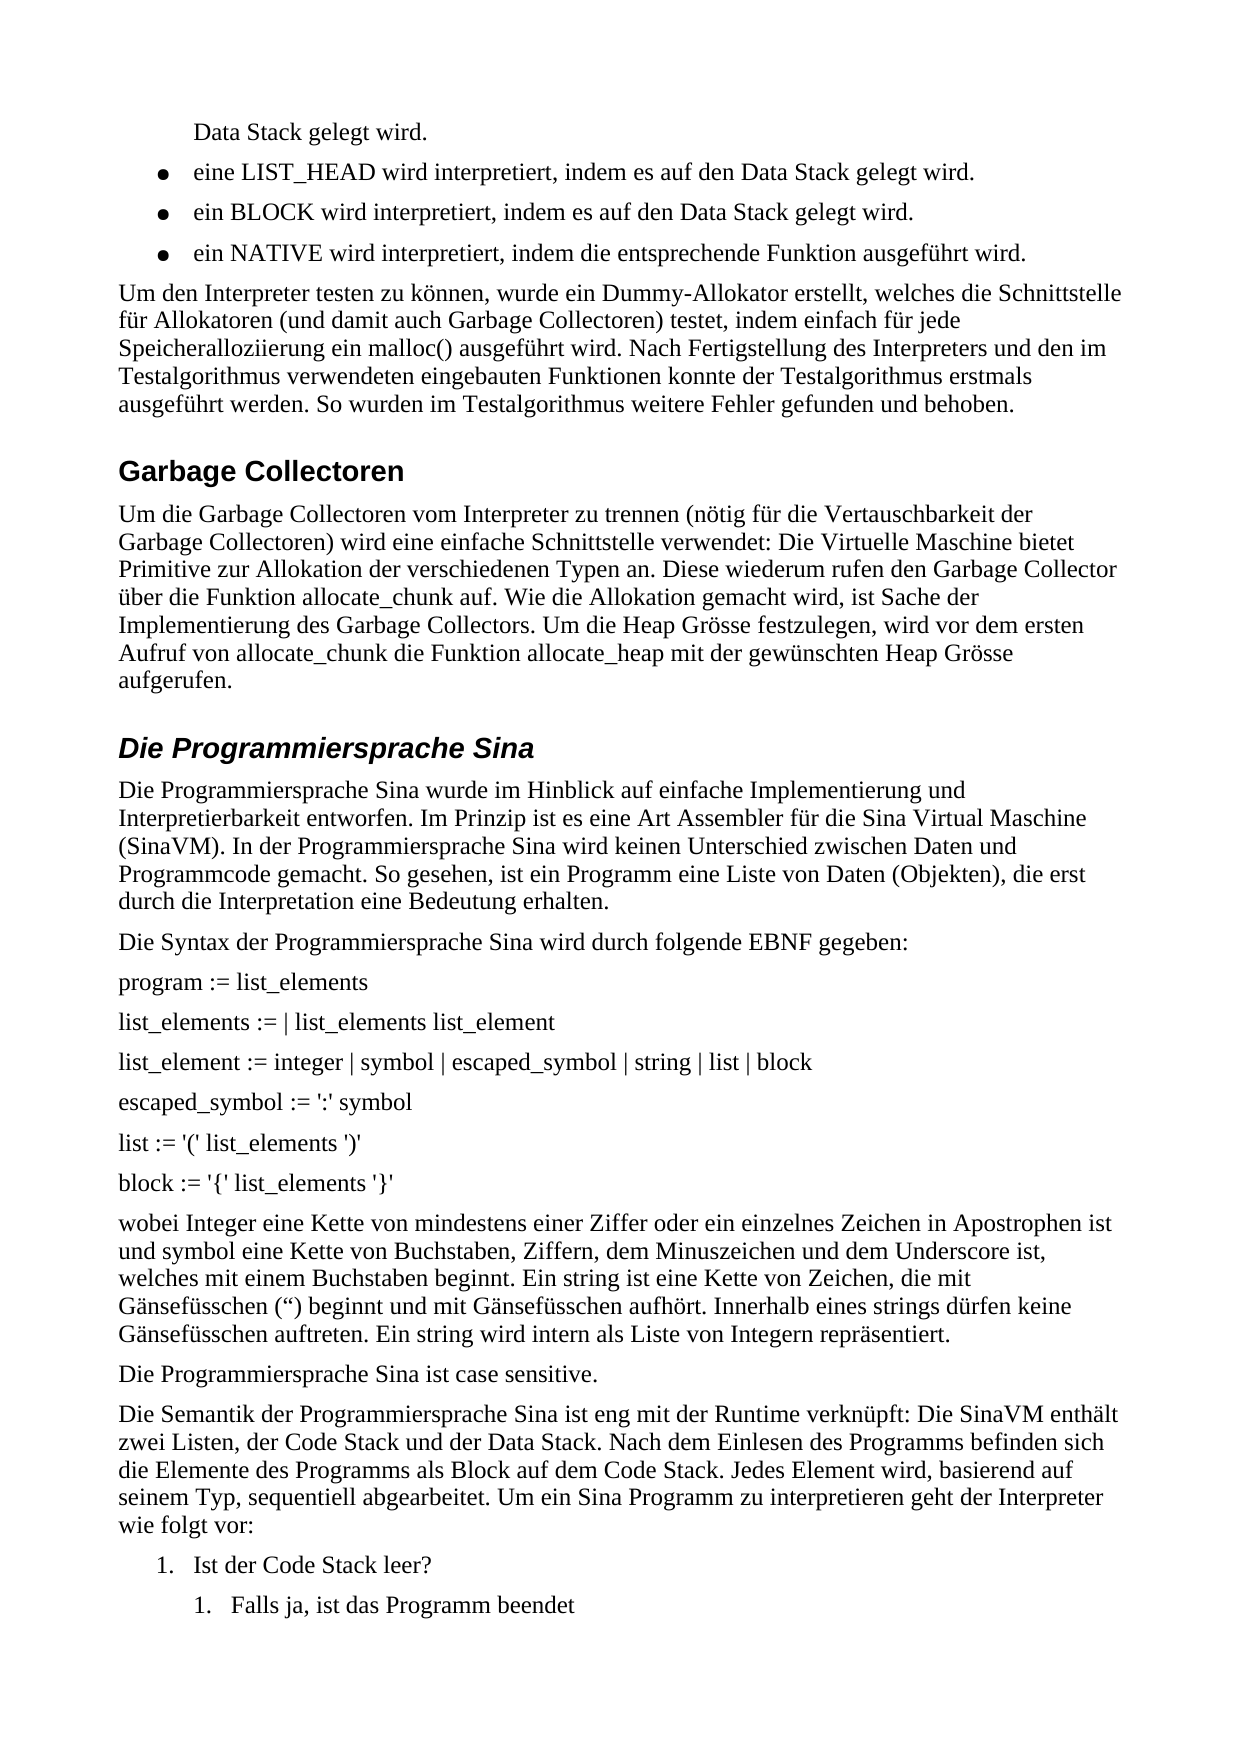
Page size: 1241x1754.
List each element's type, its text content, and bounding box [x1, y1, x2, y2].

list eine LIST_HEAD wird interpretiert, indem es auf den Data Stack gelegt wird. [156, 158, 1122, 186]
text block := '{' list_elements '}' [118, 1169, 1122, 1197]
text list_elements := | list_elements list_element [118, 1008, 1122, 1036]
text list_element := integer | symbol | escaped_symbol | string | list | block [118, 1048, 1122, 1076]
list Data Stack gelegt wird. [156, 118, 1122, 146]
text wobei Integer eine Kette von mindestens einer Ziffer oder ein einzelnes Zeichen in Apostrophen ist und symbol eine Kette von Buchstaben, Ziffern, dem Minuszeichen und dem Underscore ist, welches mit einem Buchstaben beginnt. Ein string ist eine Kette von Zeichen, die mit Gänsefüsschen (“) beginnt und mit Gänsefüsschen aufhört. Innerhalb eines strings dürfen keine Gänsefüsschen auftreten. Ein string wird intern als Liste von Integern repräsentiert. [118, 1209, 1122, 1348]
text Um die Garbage Collectoren vom Interpreter zu trennen (nötig für die Vertauschbarkeit der Garbage Collectoren) wird eine einfache Schnittstelle verwendet: Die Virtuelle Maschine bietet Primitive zur Allokation der verschiedenen Typen an. Diese wiederum rufen den Garbage Collector über die Funktion allocate_chunk auf. Wie die Allokation gemacht wird, ist Sache der Implementierung des Garbage Collectors. Um die Heap Grösse festzulegen, wird vor dem ersten Aufruf von allocate_chunk die Funktion allocate_heap mit der gewünschten Heap Grösse aufgerufen. [118, 500, 1122, 694]
subtitle Garbage Collectoren [118, 455, 1122, 488]
subtitle Die Programmiersprache Sina [118, 732, 1122, 764]
text Um den Interpreter testen zu können, wurde ein Dummy-Allokator erstellt, welches die Schnittstelle für Allokatoren (und damit auch Garbage Collectoren) testet, indem einfach für jede Speicheralloziierung ein malloc() ausgeführt wird. Nach Fertigstellung des Interpreters und den im Testalgorithmus verwendeten eingebauten Funktionen konnte der Testalgorithmus erstmals ausgeführt werden. So wurden im Testalgorithmus weitere Fehler gefunden und behoben. [118, 279, 1122, 417]
list ein NATIVE wird interpretiert, indem die entsprechende Funktion ausgeführt wird. [156, 239, 1122, 266]
text program := list_elements [118, 968, 1122, 996]
text Die Programmiersprache Sina ist case sensitive. [118, 1360, 1122, 1388]
text Die Semantik der Programmiersprache Sina ist eng mit der Runtime verknüpft: Die SinaVM enthält zwei Listen, der Code Stack und der Data Stack. Nach dem Einlesen des Programms befinden sich die Elemente des Programms als Block auf dem Code Stack. Jedes Element wird, basierend auf seinem Typ, sequentiell abgearbeitet. Um ein Sina Programm zu interpretieren geht der Interpreter wie folgt vor: [118, 1400, 1122, 1539]
list Falls ja, ist das Programm beendet [193, 1592, 1122, 1619]
text escaped_symbol := ':' symbol [118, 1088, 1122, 1116]
text Die Syntax der Programmiersprache Sina wird durch folgende EBNF gegeben: [118, 928, 1122, 955]
text list := '(' list_elements ')' [118, 1129, 1122, 1156]
list ein BLOCK wird interpretiert, indem es auf den Data Stack gelegt wird. [156, 198, 1122, 226]
list Ist der Code Stack leer? [156, 1551, 1122, 1579]
text Die Programmiersprache Sina wurde im Hinblick auf einfache Implementierung und Interpretierbarkeit entworfen. Im Prinzip ist es eine Art Assembler für die Sina Virtual Maschine (SinaVM). In der Programmiersprache Sina wird keinen Unterschied zwischen Daten und Programmcode gemacht. So gesehen, ist ein Programm eine Liste von Daten (Objekten), die erst durch die Interpretation eine Bedeutung erhalten. [118, 777, 1122, 915]
